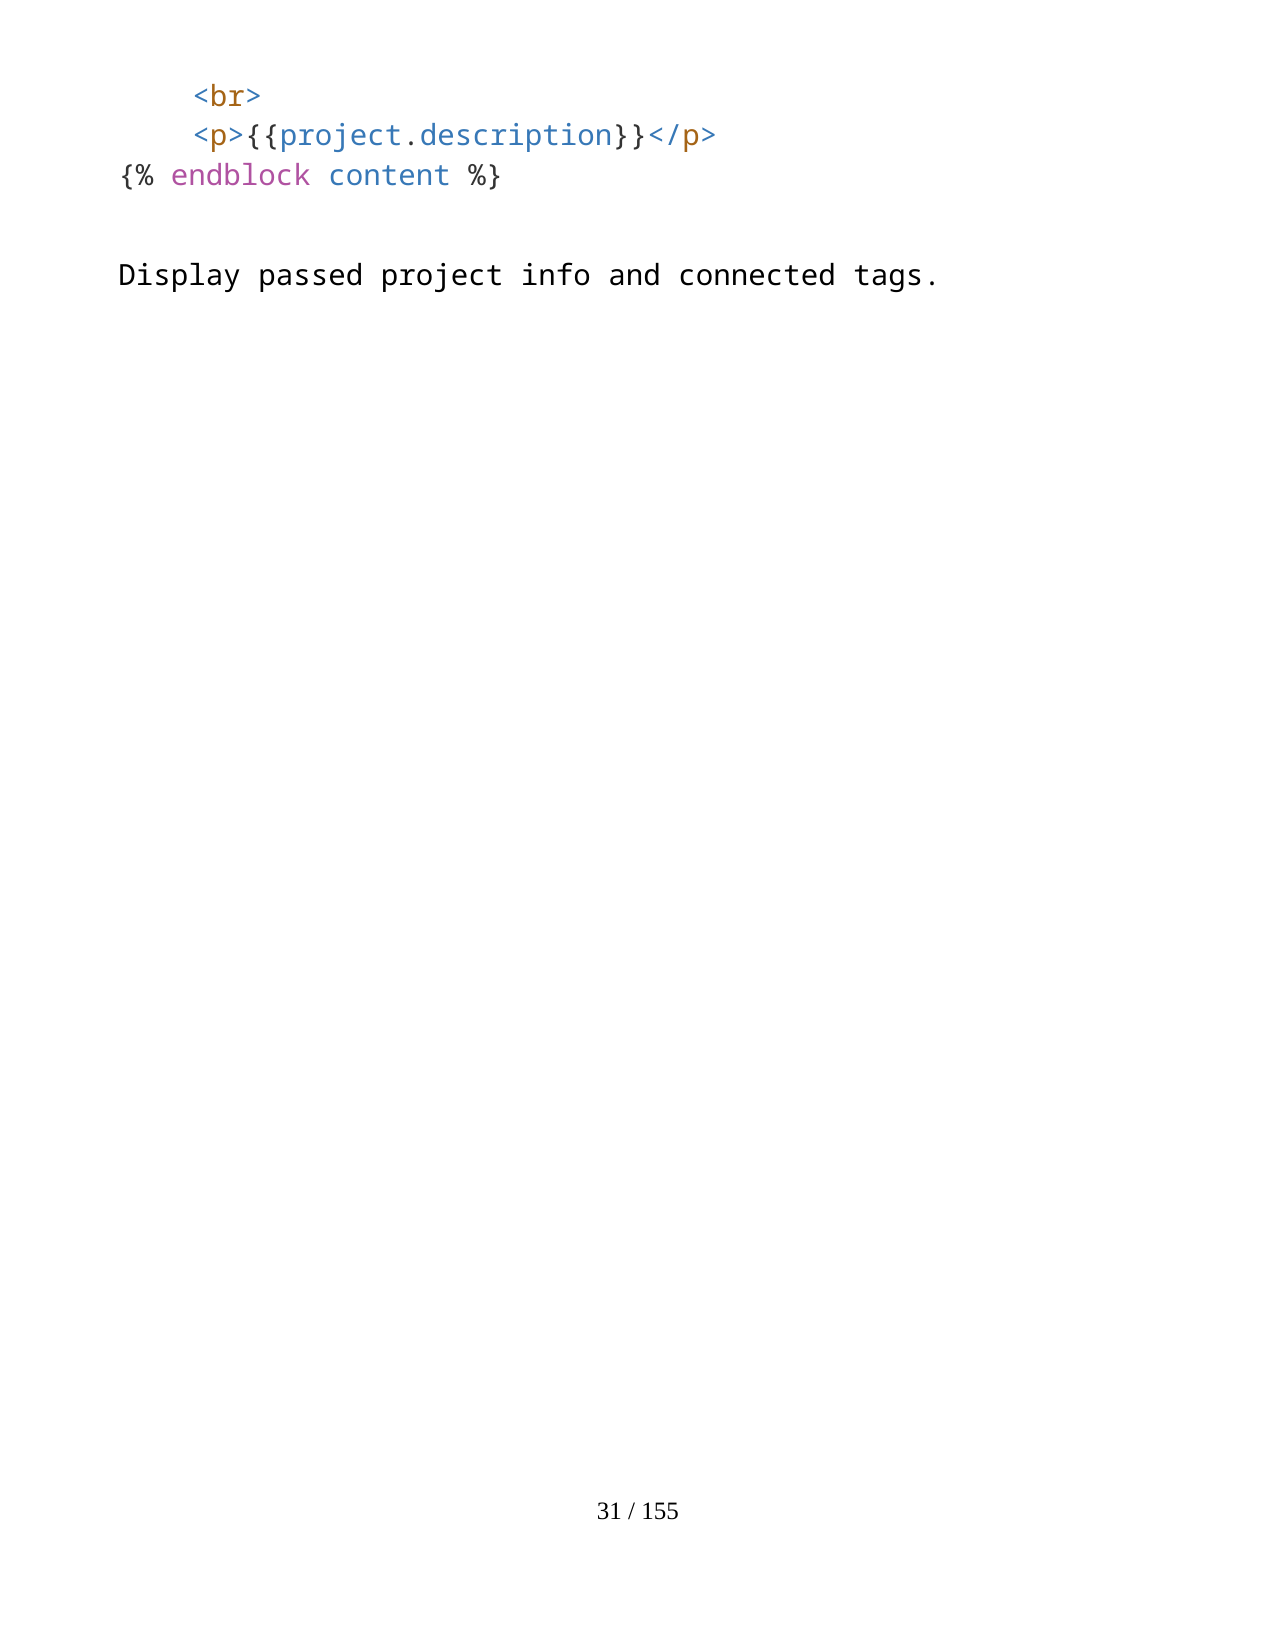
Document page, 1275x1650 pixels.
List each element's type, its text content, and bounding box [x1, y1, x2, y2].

text {% endblock content %} [118, 154, 1157, 194]
text <br> [118, 75, 1157, 115]
text Display passed project info and connected tags. [118, 254, 1157, 294]
text <p>{{project.description}}</p> [118, 115, 1157, 154]
